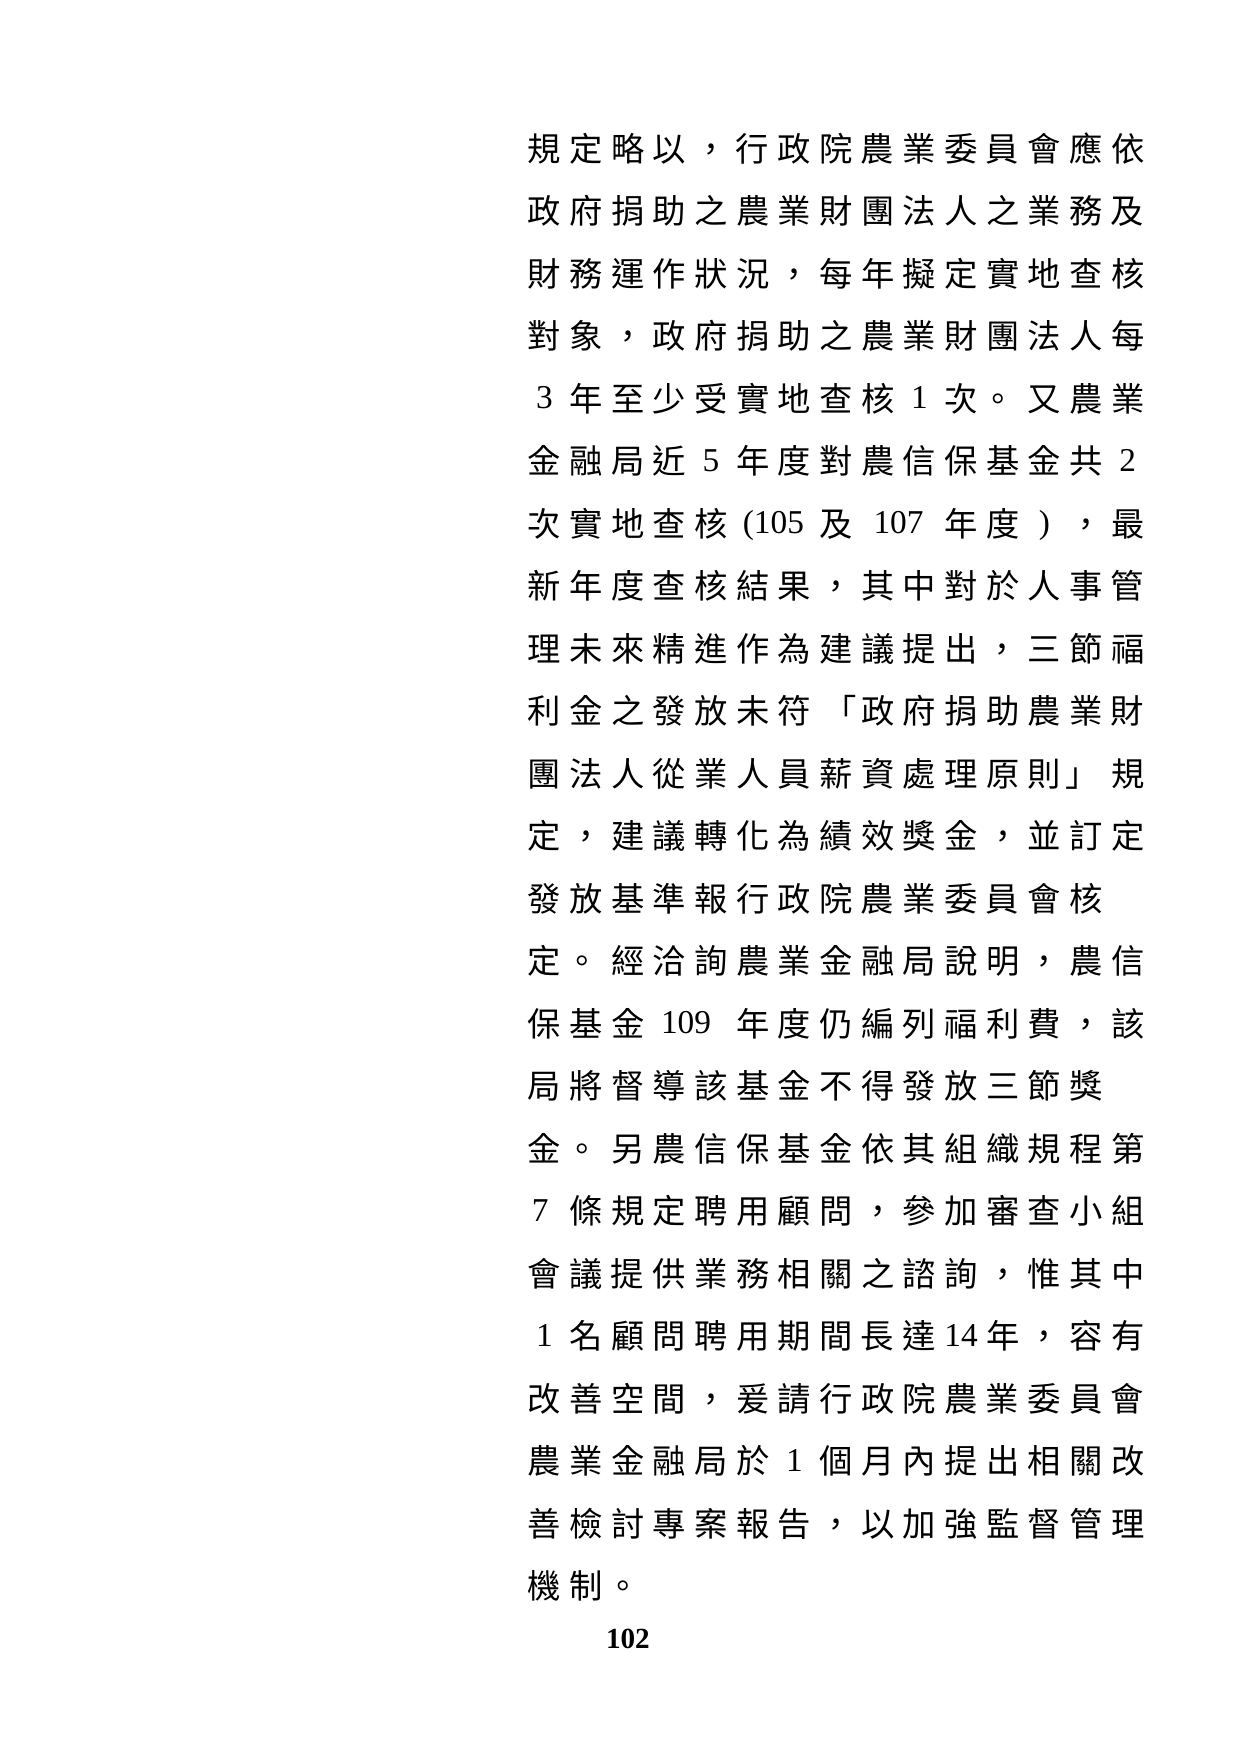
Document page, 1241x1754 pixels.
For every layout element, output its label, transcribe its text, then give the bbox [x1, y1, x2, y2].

list 規定略以，行政院農業委員會應依政府捐助之農業財團法人之業務及財務運作狀況，每年擬定實地查核對象，政府捐助之農業財團法人每3年至少受實地查核1次。又農業金融局近5年度對農信保基金共2次實地查核(105及107年度)，最新年度查核結果，其中對於人事管理未來精進作為建議提出，三節福利金之發放未符「政府捐助農業財團法人從業人員薪資處理原則」規定，建議轉化為績效獎金，並訂定發放基準報行政院農業委員會核定。經洽詢農業金融局說明，農信保基金109 年度仍編列福利費，該局將督導該基金不得發放三節獎金。另農信保基金依其組織規程第7 條規定聘用顧問，參加審查小組會議提供業務相關之諮詢，惟其中1名顧問聘用期間長達14年，容有改善空間，爰請行政院農業委員會農業金融局於1個月內提出相關改善檢討專案報告，以加強監督管理機制。 [372, 105, 1148, 1605]
